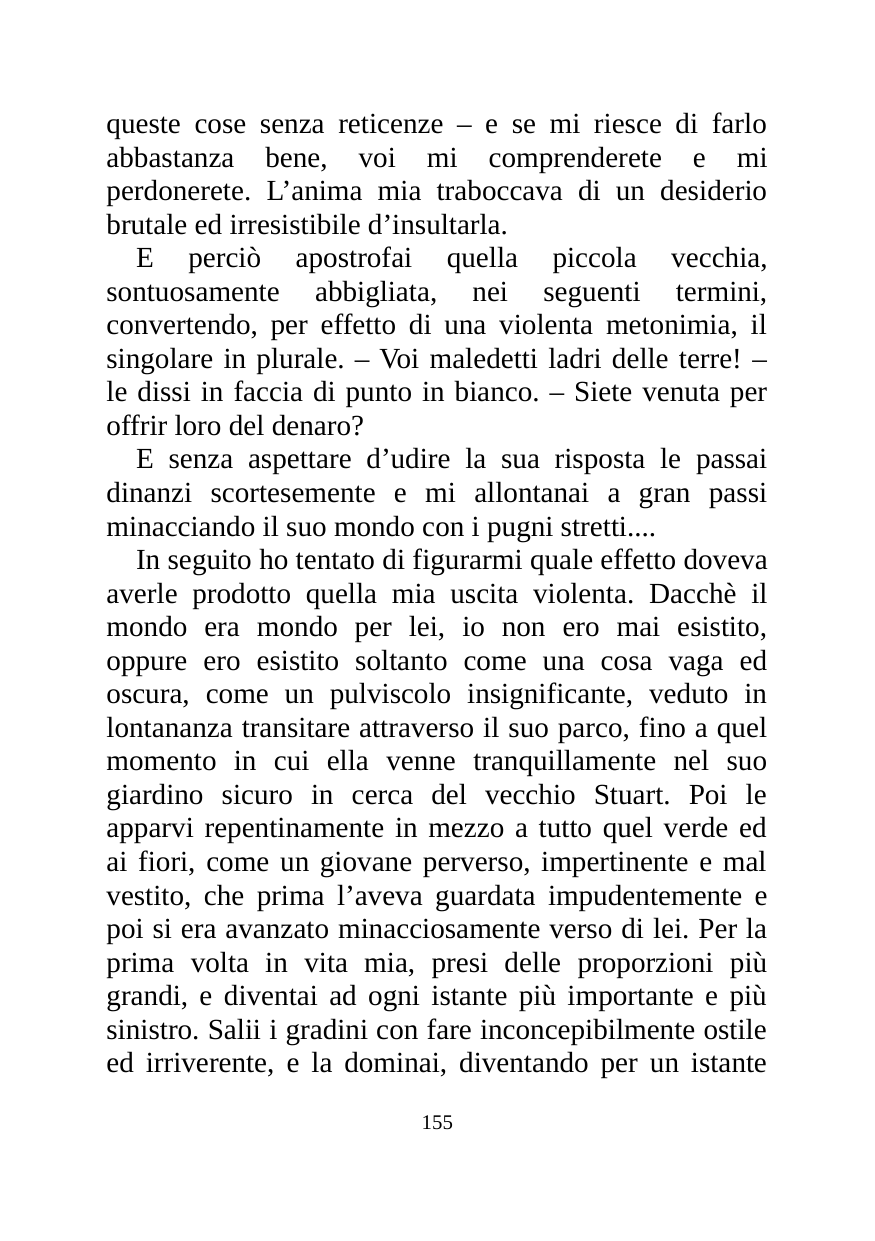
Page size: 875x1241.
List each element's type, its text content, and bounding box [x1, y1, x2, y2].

text E perciò apostrofai quella piccola vecchia, sontuosamente abbigliata, nei seguenti termini, convertendo, per effetto di una violenta metonimia, il singolare in plurale. – Voi maledetti ladri delle terre! – le dissi in faccia di punto in bianco. – Siete venuta per offrir loro del denaro? [106, 240, 768, 442]
text In seguito ho tentato di figurarmi quale effetto doveva averle prodotto quella mia uscita violenta. Dacchè il mondo era mondo per lei, io non ero mai esistito, oppure ero esistito soltanto come una cosa vaga ed oscura, come un pulviscolo insignificante, veduto in lontananza transitare attraverso il suo parco, fino a quel momento in cui ella venne tranquillamente nel suo giardino sicuro in cerca del vecchio Stuart. Poi le apparvi repentinamente in mezzo a tutto quel verde ed ai fiori, come un giovane perverso, impertinente e mal vestito, che prima l’aveva guardata impudentemente e poi si era avanzato minacciosamente verso di lei. Per la prima volta in vita mia, presi delle proporzioni più grandi, e diventai ad ogni istante più importante e più sinistro. Salii i gradini con fare inconcepibilmente ostile ed irriverente, e la dominai, diventando per un istante [106, 542, 768, 1079]
text queste cose senza reticenze – e se mi riesce di farlo abbastanza bene, voi mi comprenderete e mi perdonerete. L’anima mia traboccava di un desiderio brutale ed irresistibile d’insultarla. [106, 106, 768, 240]
text E senza aspettare d’udire la sua risposta le passai dinanzi scortesemente e mi allontanai a gran passi minacciando il suo mondo con i pugni stretti.... [106, 442, 768, 542]
